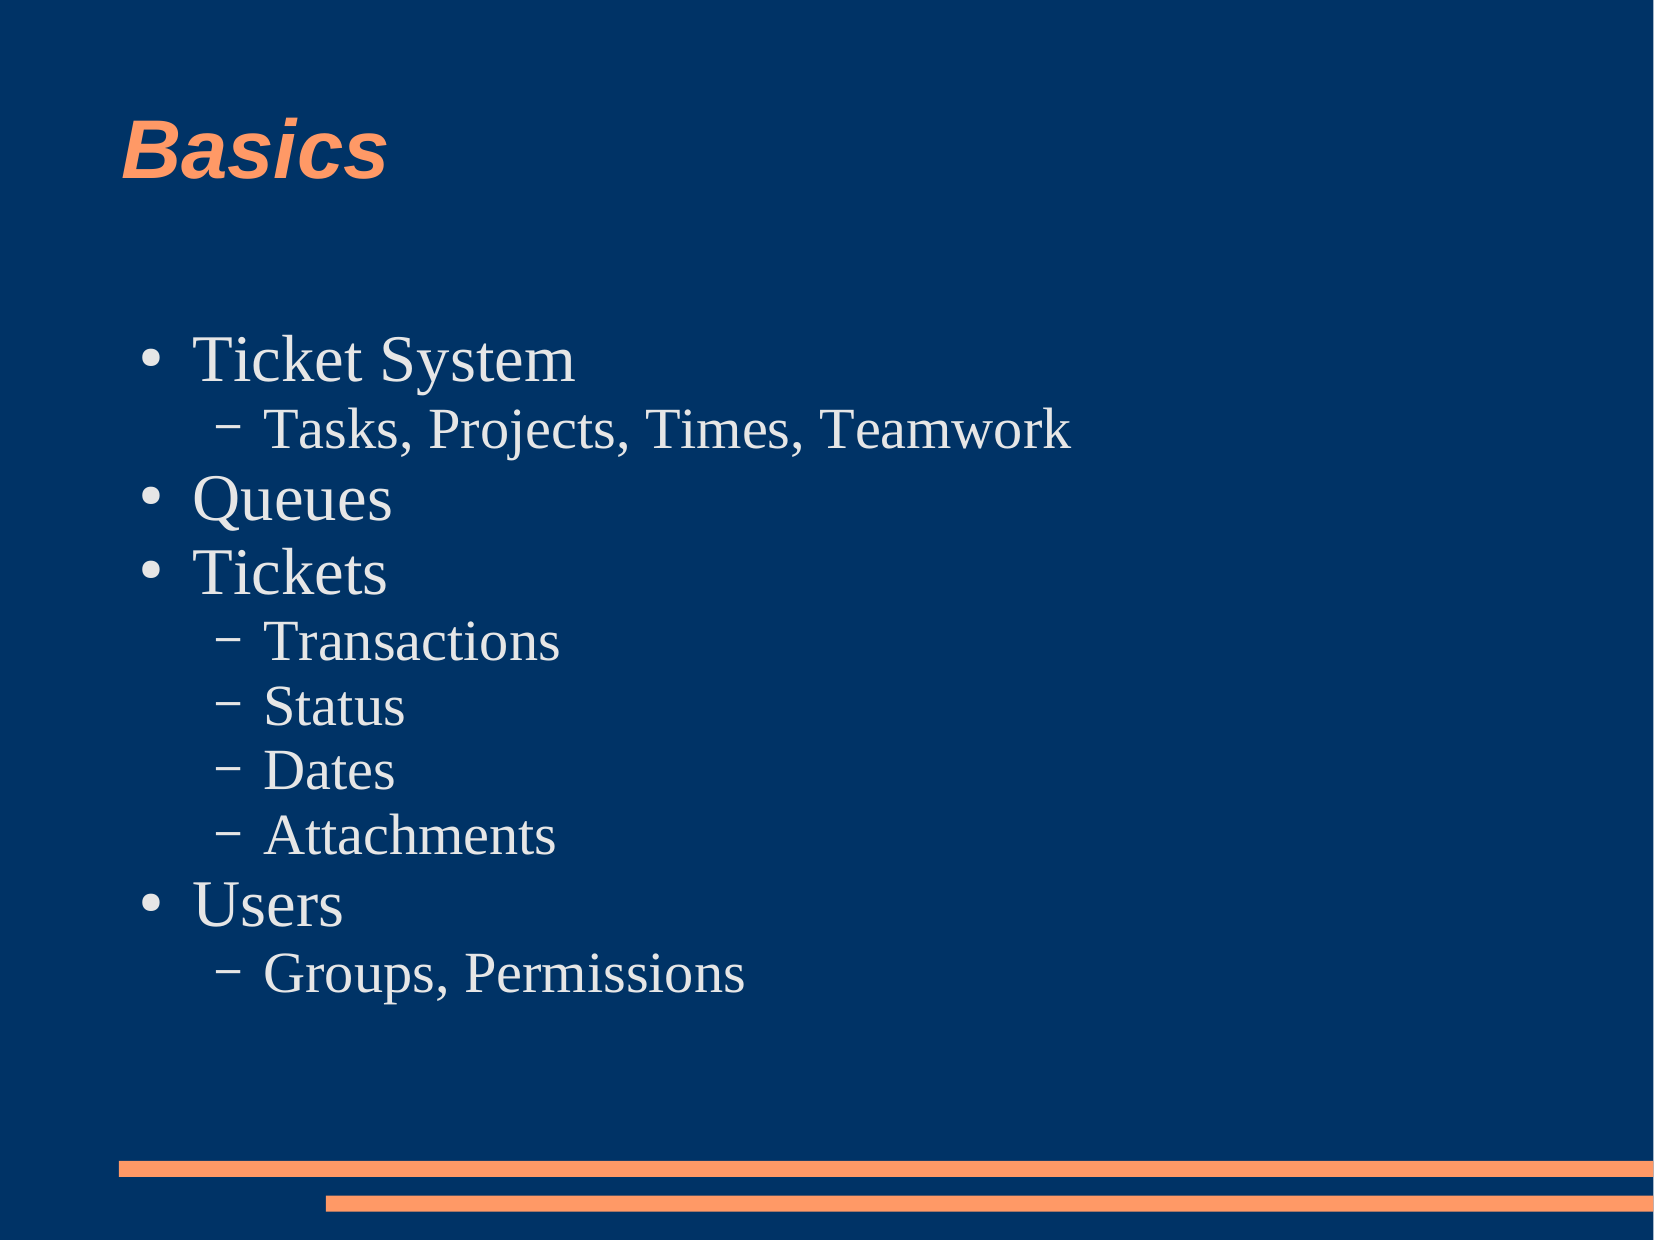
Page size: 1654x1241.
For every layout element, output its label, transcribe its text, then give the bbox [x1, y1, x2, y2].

title Basics [121, 46, 1534, 254]
list Ticket System Tasks, Projects, Times, Teamwork Queues Tickets Transactions Status Dates Attachments Users Groups, Permissions [121, 322, 1561, 1118]
